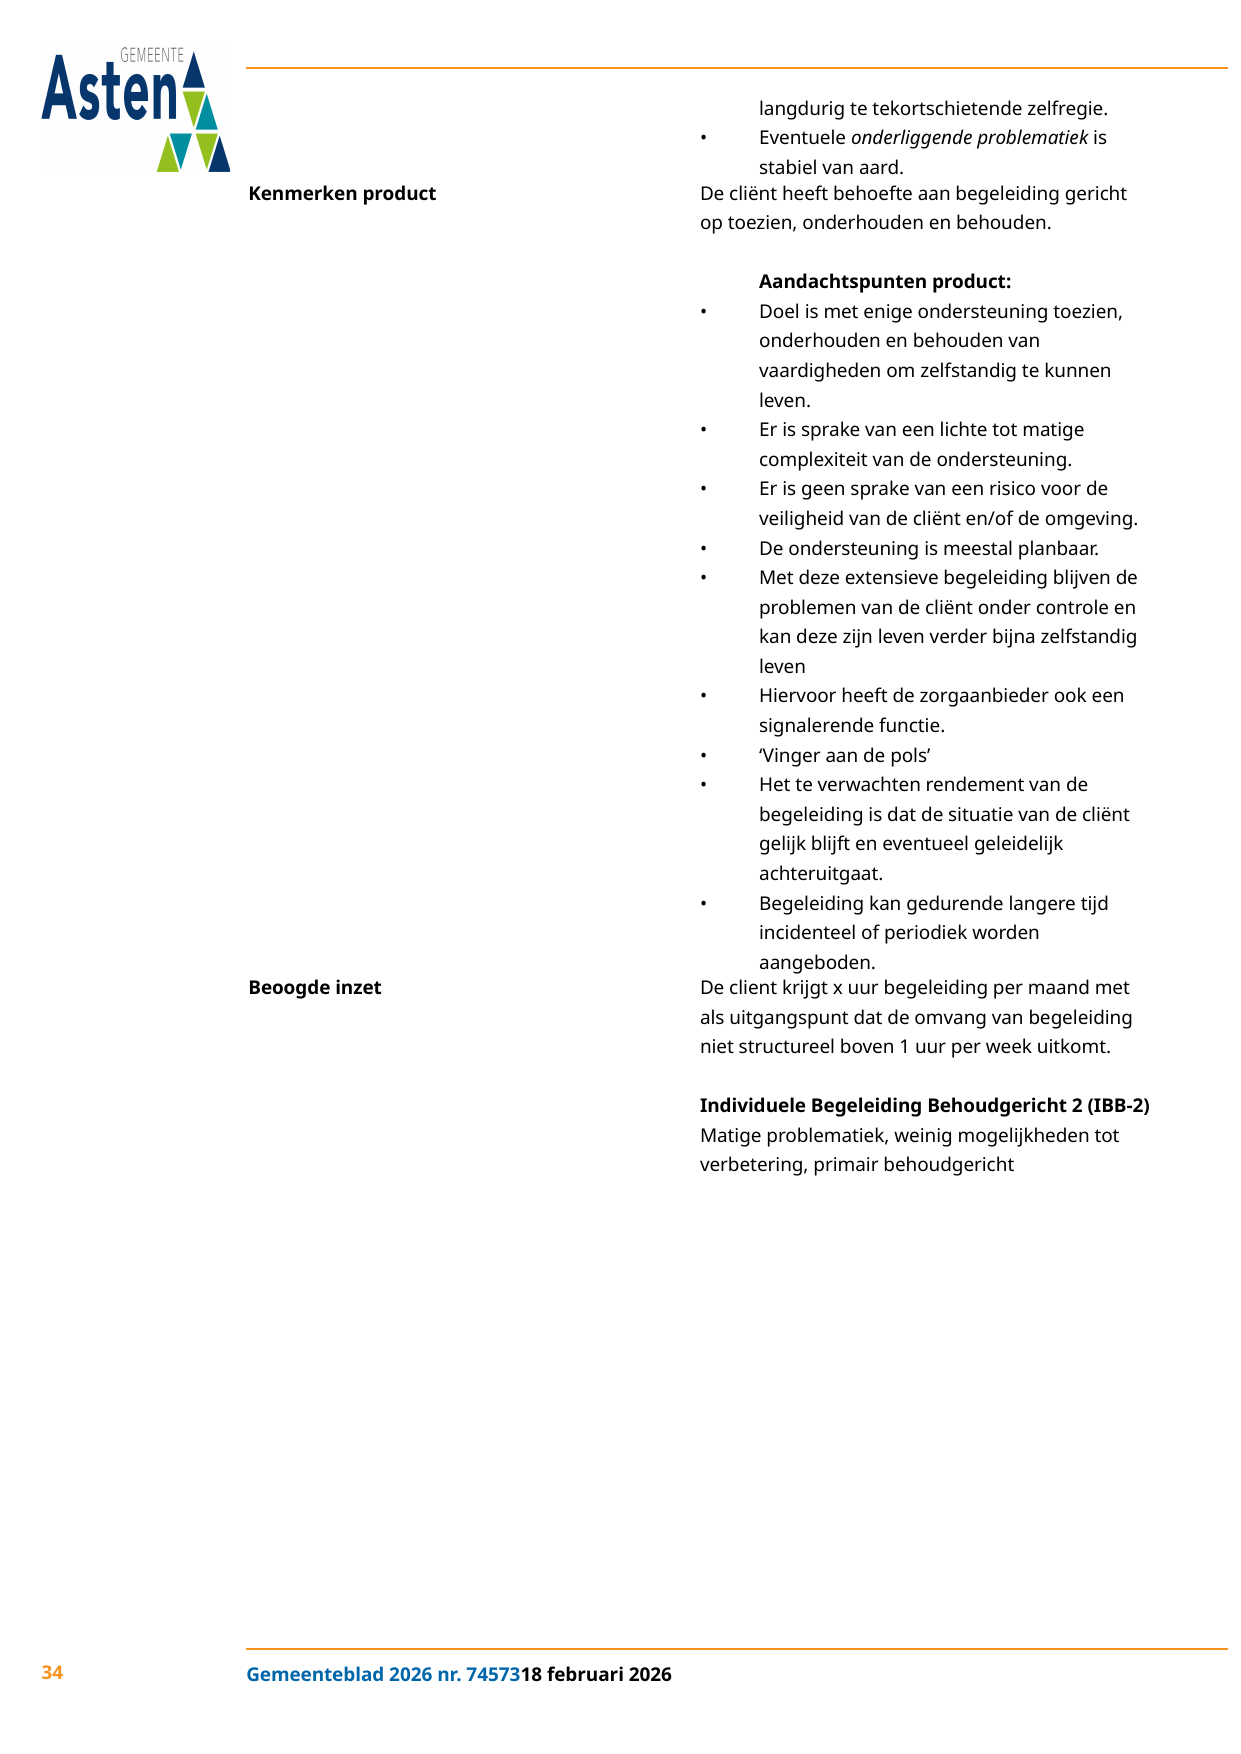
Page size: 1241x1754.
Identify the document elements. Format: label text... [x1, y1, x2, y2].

table_header [248, 1093, 700, 1177]
table_cell Beoogde inzet [248, 975, 700, 1059]
table_cell langdurig te tekortschietende zelfregie. Eventuele onderliggende problematiek is stabiel van aard. [700, 95, 1152, 180]
table_cell De client krijgt x uur begeleiding per maand met als uitgangspunt dat de omvang van begeleiding niet structureel boven 1 uur per week uitkomt. [700, 975, 1152, 1059]
table_cell De cliënt heeft behoefte aan begeleiding gericht op toezien, onderhouden en behouden. Aandachtspunten product: Doel is met enige ondersteuning toezien, onderhouden en behouden van vaardigheden om zelfstandig te kunnen leven. Er is sprake van een lichte tot matige complexiteit van de ondersteuning. Er is geen sprake van een risico voor de veiligheid van de cliënt en/of de omgeving. De ondersteuning is meestal planbaar. Met deze extensieve begeleiding blijven de problemen van de cliënt onder controle en kan deze zijn leven verder bijna zelfstandig leven Hiervoor heeft de zorgaanbieder ook een signalerende functie. ‘Vinger aan de pols’ Het te verwachten rendement van de begeleiding is dat de situatie van de cliënt gelijk blijft en eventueel geleidelijk achteruitgaat. Begeleiding kan gedurende langere tijd incidenteel of periodiek worden aangeboden. [700, 180, 1152, 974]
picture [41, 47, 231, 172]
table_header Individuele Begeleiding Behoudgericht 2 (IBB-2) Matige problematiek, weinig mogelijkheden tot verbetering, primair behoudgericht [700, 1093, 1152, 1177]
table_cell [248, 95, 700, 180]
table_cell Kenmerken product [248, 180, 700, 974]
